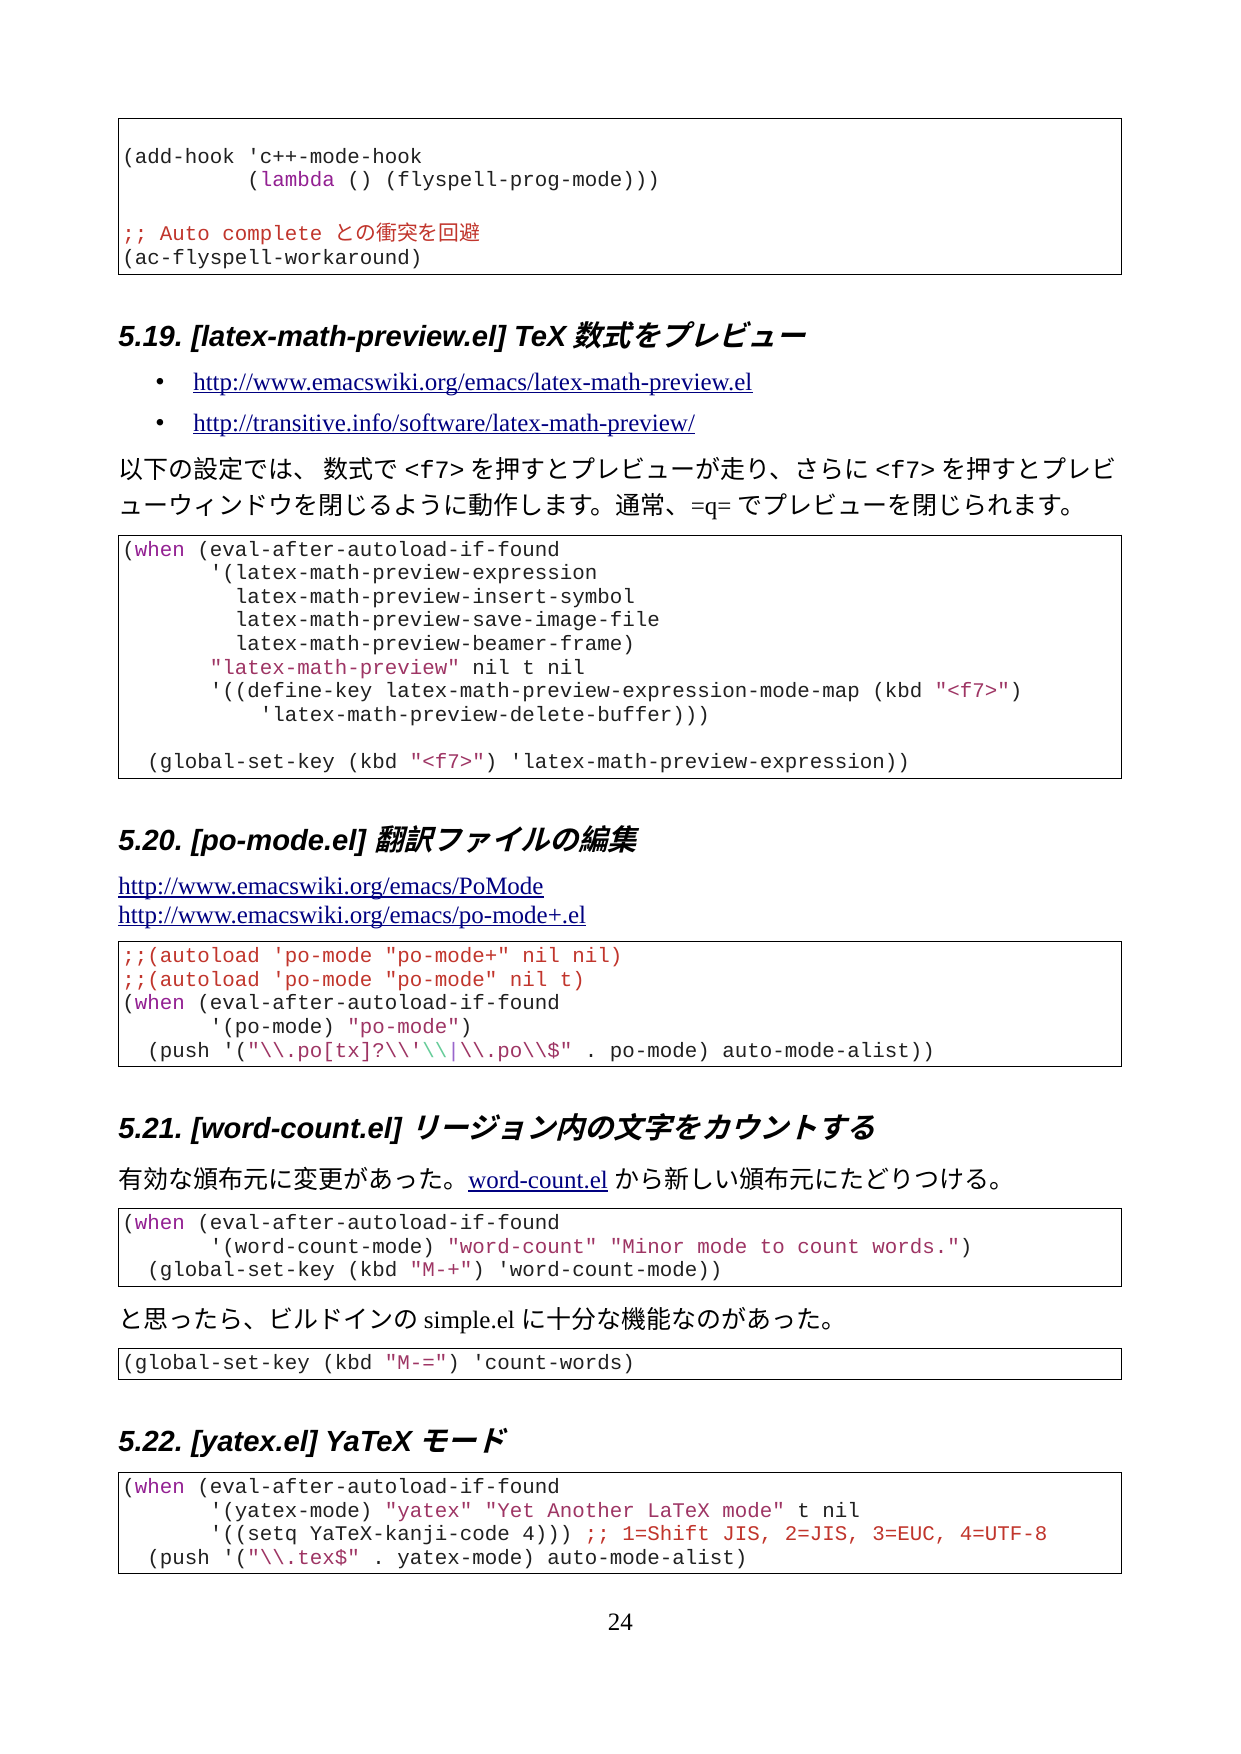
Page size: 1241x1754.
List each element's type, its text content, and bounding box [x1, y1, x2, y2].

text http://www.emacswiki.org/emacs/PoMode http://www.emacswiki.org/emacs/po-mode+.el [118, 871, 1122, 929]
text (push '("\\.tex$" . yatex-mode) auto-mode-alist) [119, 1543, 1121, 1573]
text (lambda () (flyspell-prog-mode))) [119, 165, 1121, 189]
text (when (eval-after-autoload-if-found [119, 988, 1121, 1012]
text ;; Auto complete との衝突を回避 [119, 213, 1121, 243]
text (add-hook 'c++-mode-hook [119, 142, 1121, 165]
text '((setq YaTeX-kanji-code 4))) ;; 1=Shift JIS, 2=JIS, 3=EUC, 4=UTF-8 [119, 1519, 1121, 1543]
text 以下の設定では、 数式で <f7> を押すとプレビューが走り、さらに <f7> を押すとプレビューウィンドウを閉じるように動作します。通常、=q= でプレビューを閉じられます。 [118, 449, 1122, 522]
text '(word-count-mode) "word-count" "Minor mode to count words.") [119, 1232, 1121, 1256]
text '(latex-math-preview-expression [119, 558, 1121, 582]
text (when (eval-after-autoload-if-found [119, 536, 1121, 558]
text (ac-flyspell-workaround) [119, 243, 1121, 274]
subtitle [yatex.el] YaTeXモード [118, 1417, 1122, 1459]
text '(yatex-mode) "yatex" "Yet Another LaTeX mode" t nil [119, 1496, 1121, 1519]
text latex-math-preview-insert-symbol [119, 582, 1121, 606]
text (when (eval-after-autoload-if-found [119, 1209, 1121, 1232]
text (when (eval-after-autoload-if-found [119, 1473, 1121, 1496]
text '((define-key latex-math-preview-expression-mode-map (kbd "<f7>") [119, 676, 1121, 700]
text latex-math-preview-beamer-frame) [119, 629, 1121, 653]
text "latex-math-preview" nil t nil [119, 653, 1121, 676]
text 有効な頒布元に変更があった。word-count.el から新しい頒布元にたどりつける。 [118, 1159, 1122, 1196]
subtitle [word-count.el] リージョン内の文字をカウントする [118, 1105, 1122, 1147]
subtitle [po-mode.el] 翻訳ファイルの編集 [118, 816, 1122, 859]
text '(po-mode) "po-mode") [119, 1012, 1121, 1036]
list http://transitive.info/software/latex-math-preview/ [156, 408, 1122, 437]
text (global-set-key (kbd "<f7>") 'latex-math-preview-expression)) [119, 747, 1121, 778]
subtitle [latex-math-preview.el] TeX数式をプレビュー [118, 312, 1122, 354]
text (global-set-key (kbd "M-=") 'count-words) [119, 1349, 1121, 1379]
text と思ったら、ビルドインの simple.el に十分な機能なのがあった。 [118, 1299, 1122, 1336]
text ;;(autoload 'po-mode "po-mode" nil t) [119, 965, 1121, 988]
text (global-set-key (kbd "M-+") 'word-count-mode)) [119, 1256, 1121, 1286]
text latex-math-preview-save-image-file [119, 606, 1121, 629]
text (push '("\\.po[tx]?\\'\\|\\.po\\$" . po-mode) auto-mode-alist)) [119, 1036, 1121, 1066]
text 'latex-math-preview-delete-buffer))) [119, 700, 1121, 724]
list http://www.emacswiki.org/emacs/latex-math-preview.el [156, 367, 1122, 396]
text ;;(autoload 'po-mode "po-mode+" nil nil) [119, 942, 1121, 965]
